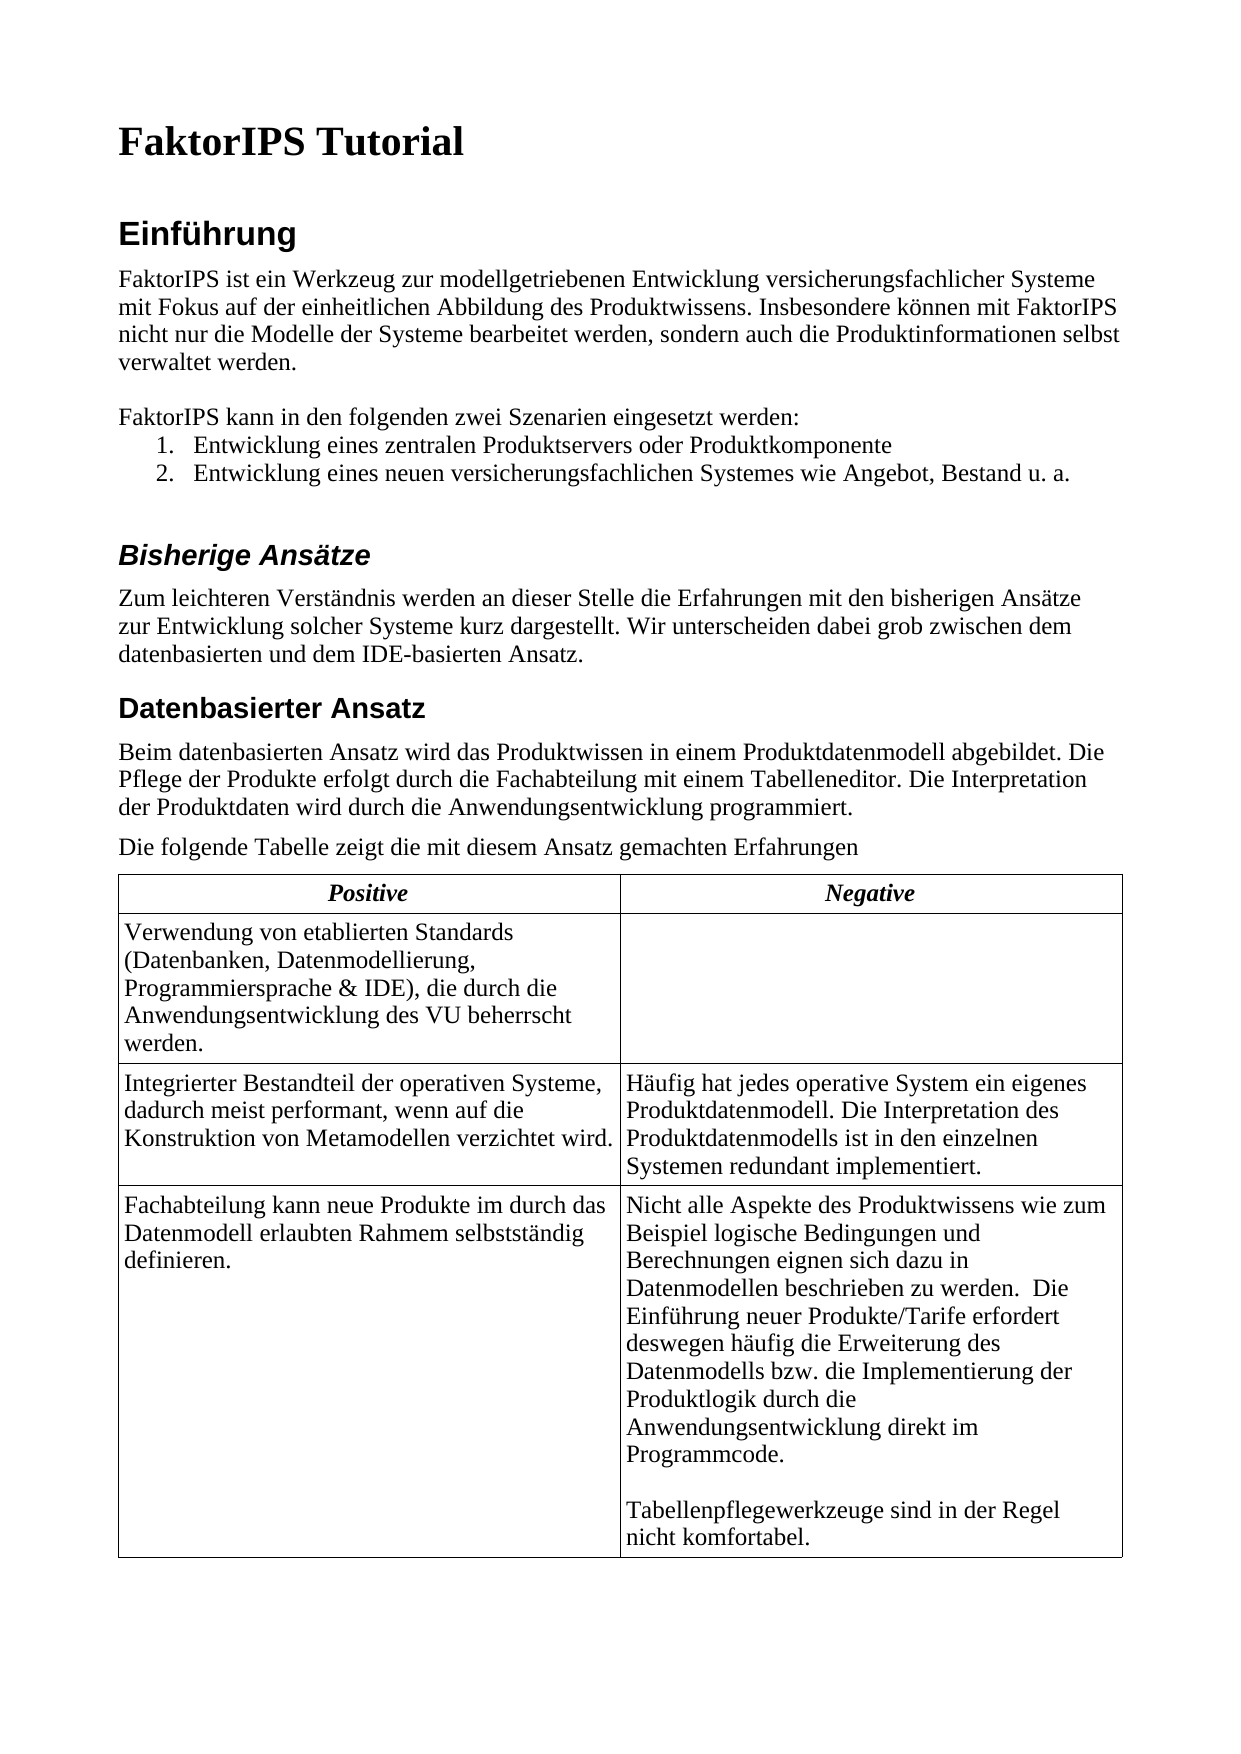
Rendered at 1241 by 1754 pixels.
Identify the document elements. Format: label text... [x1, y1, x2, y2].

table_cell Fachabteilung kann neue Produkte im durch das Datenmodell erlaubten Rahmem selbstständig definieren. [119, 1186, 620, 1557]
table_cell Verwendung von etablierten Standards (Datenbanken, Datenmodellierung, Programmiersprache & IDE), die durch die Anwendungsentwicklung des VU beherrscht werden. [119, 914, 620, 1063]
list Entwicklung eines neuen versicherungsfachlichen Systemes wie Angebot, Bestand u. a. [156, 459, 1122, 487]
table_cell Integrierter Bestandteil der operativen Systeme, dadurch meist performant, wenn auf die Konstruktion von Metamodellen verzichtet wird. [119, 1064, 620, 1185]
text FaktorIPS ist ein Werkzeug zur modellgetriebenen Entwicklung versicherungsfachlicher Systeme mit Fokus auf der einheitlichen Abbildung des Produktwissens. Insbesondere können mit FaktorIPS nicht nur die Modelle der Systeme bearbeitet werden, sondern auch die Produktinformationen selbst verwaltet werden. [118, 265, 1122, 376]
subtitle Datenbasierter Ansatz [118, 692, 1122, 725]
list Entwicklung eines zentralen Produktservers oder Produktkomponente [156, 431, 1122, 459]
subtitle Einführung [118, 215, 1122, 252]
text FaktorIPS kann in den folgenden zwei Szenarien eingesetzt werden: [118, 403, 1122, 431]
text FaktorIPS Tutorial [118, 118, 1122, 164]
table_header Negative [621, 875, 1122, 913]
table_cell Nicht alle Aspekte des Produktwissens wie zum Beispiel logische Bedingungen und Berechnungen eignen sich dazu in Datenmodellen beschrieben zu werden. Die Einführung neuer Produkte/Tarife erfordert deswegen häufig die Erweiterung des Datenmodells bzw. die Implementierung der Produktlogik durch die Anwendungsentwicklung direkt im Programmcode. Tabellenpflegewerkzeuge sind in der Regel nicht komfortabel. [621, 1186, 1122, 1557]
text Die folgende Tabelle zeigt die mit diesem Ansatz gemachten Erfahrungen [118, 833, 1122, 861]
table_cell [621, 914, 1122, 1063]
text Zum leichteren Verständnis werden an dieser Stelle die Erfahrungen mit den bisherigen Ansätze zur Entwicklung solcher Systeme kurz dargestellt. Wir unterscheiden dabei grob zwischen dem datenbasierten und dem IDE-basierten Ansatz. [118, 584, 1122, 667]
table_cell Häufig hat jedes operative System ein eigenes Produktdatenmodell. Die Interpretation des Produktdatenmodells ist in den einzelnen Systemen redundant implementiert. [621, 1064, 1122, 1185]
subtitle Bisherige Ansätze [118, 539, 1122, 572]
table_header Positive [119, 875, 620, 913]
text Beim datenbasierten Ansatz wird das Produktwissen in einem Produktdatenmodell abgebildet. Die Pflege der Produkte erfolgt durch die Fachabteilung mit einem Tabelleneditor. Die Interpretation der Produktdaten wird durch die Anwendungsentwicklung programmiert. [118, 738, 1122, 821]
